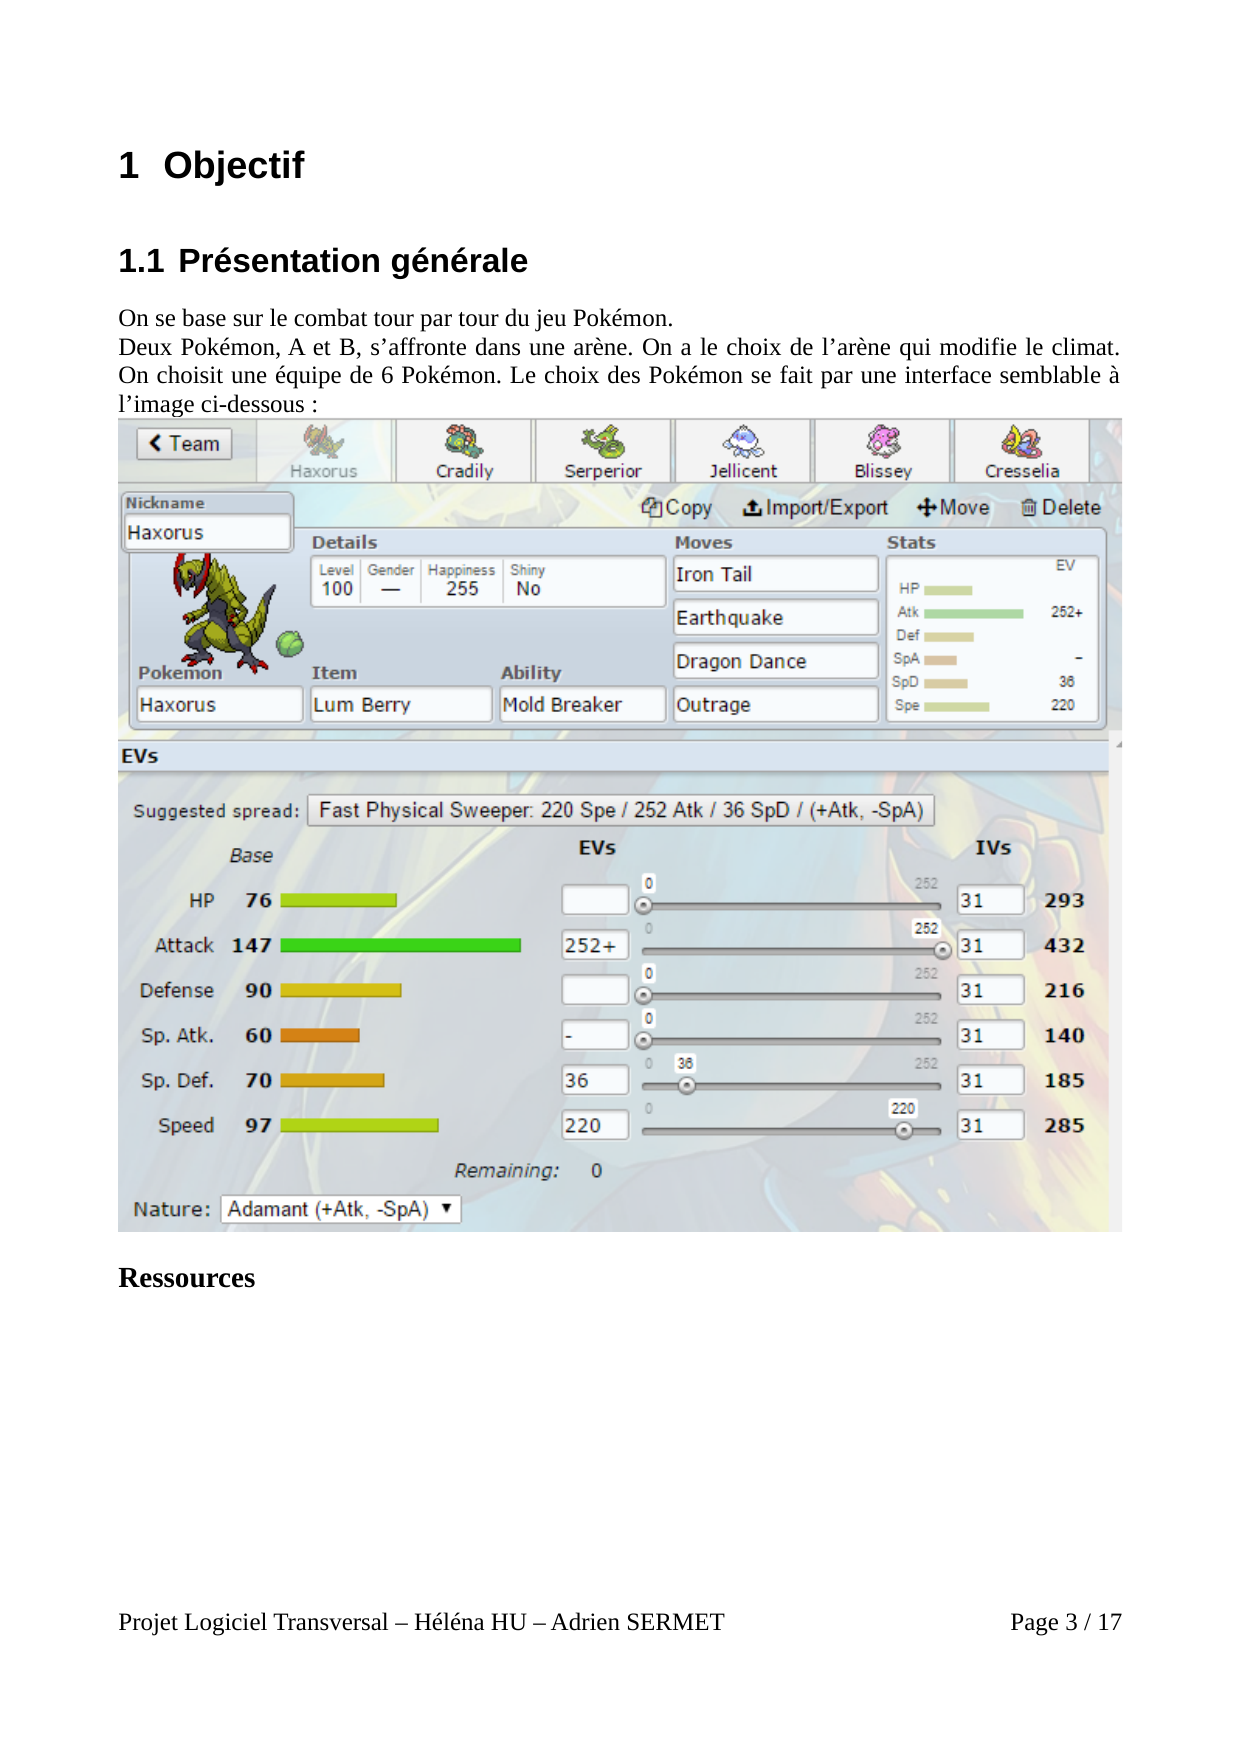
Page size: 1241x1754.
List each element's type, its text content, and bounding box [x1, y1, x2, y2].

text Ressources [118, 1260, 1122, 1293]
picture [118, 417, 1123, 1232]
text On se base sur le combat tour par tour du jeu Pokémon. [118, 303, 1122, 332]
text Deux Pokémon, A et B, s’affronte dans une arène. On a le choix de l’arène qui modifie le climat. On choisit une équipe de 6 Pokémon. Le choix des Pokémon se fait par une interface semblable à l’image ci-dessous : [118, 332, 1122, 417]
subtitle Présentation générale [118, 241, 1122, 279]
subtitle Objectif [118, 143, 1122, 187]
